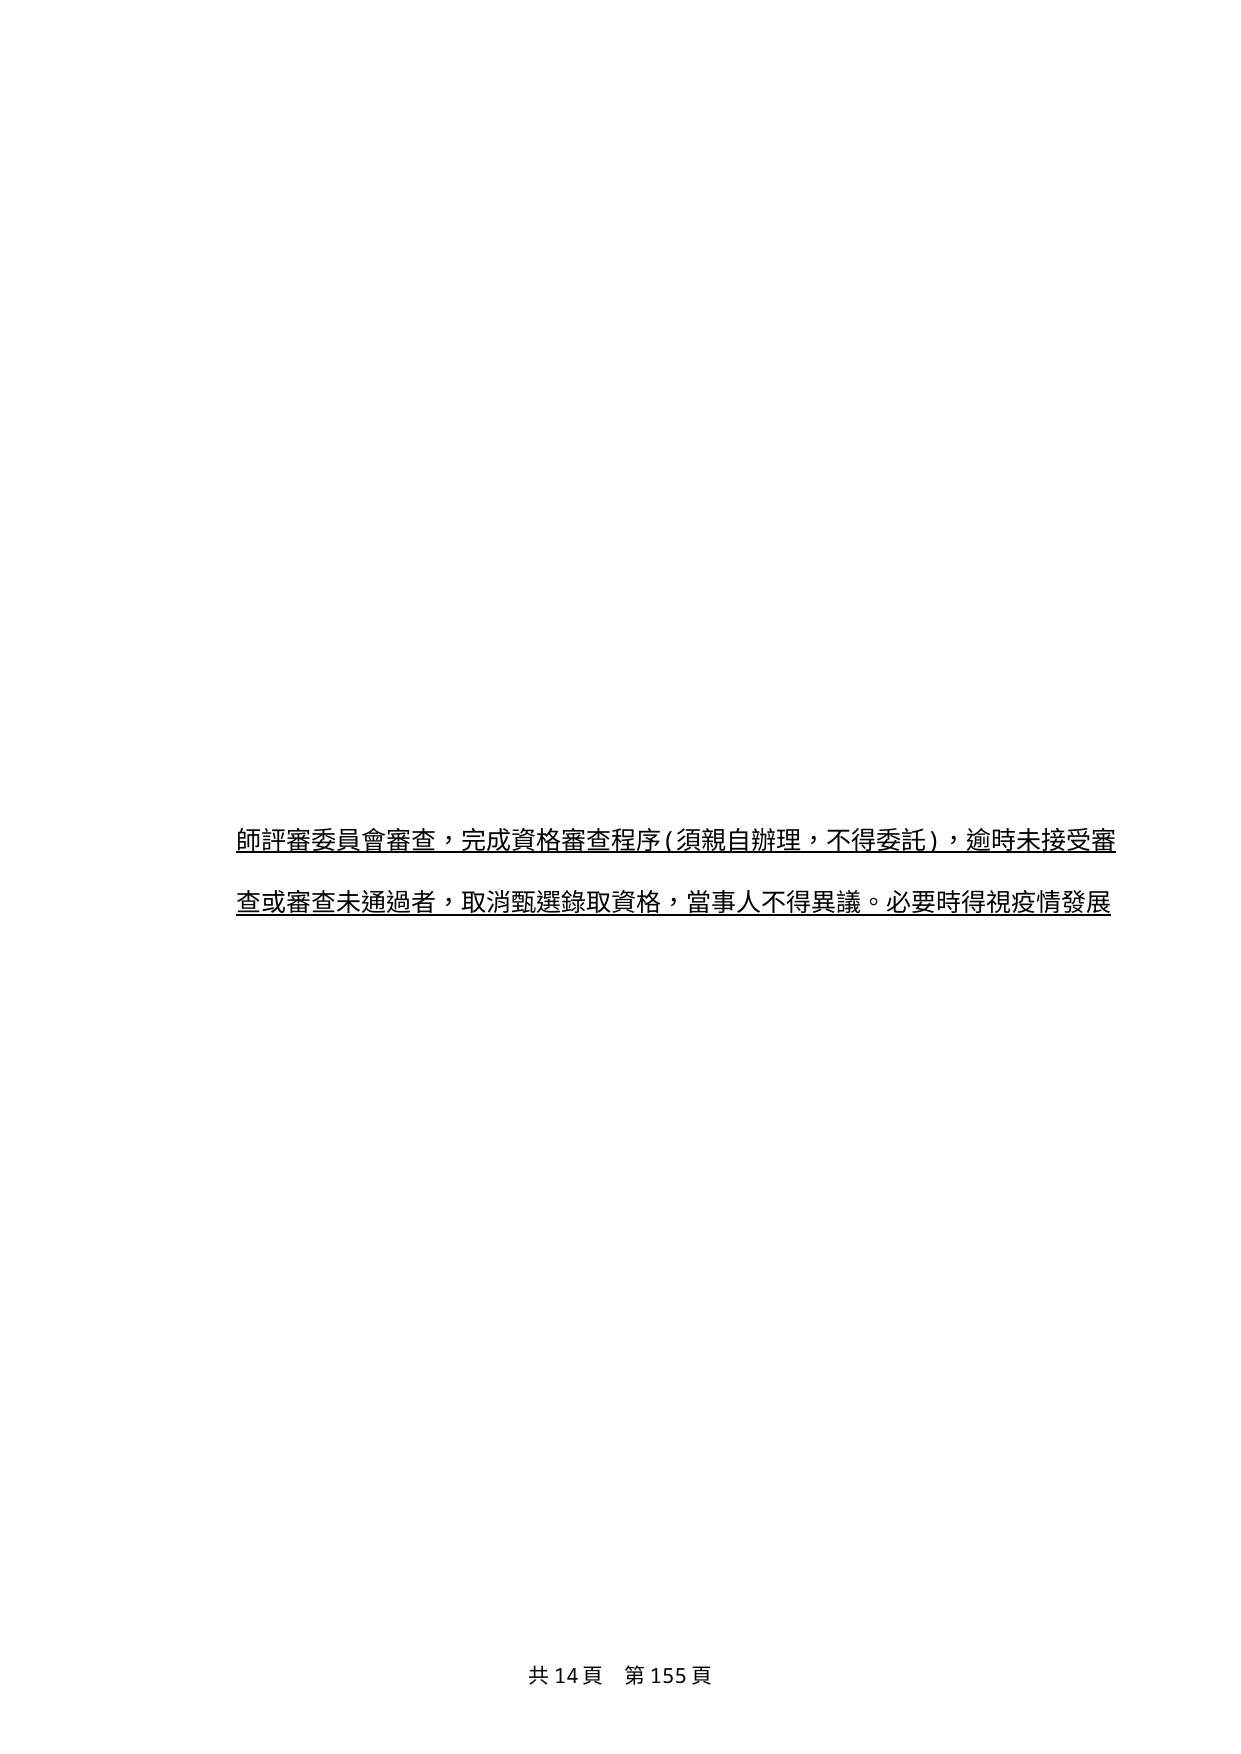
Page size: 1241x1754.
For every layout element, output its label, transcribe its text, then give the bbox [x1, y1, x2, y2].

list 師評審委員會審查，完成資格審查程序(須親自辦理，不得委託)，逾時未接受審查或審查未通過者，取消甄選錄取資格，當事人不得異議。必要時得視疫情發展 [149, 797, 1122, 922]
